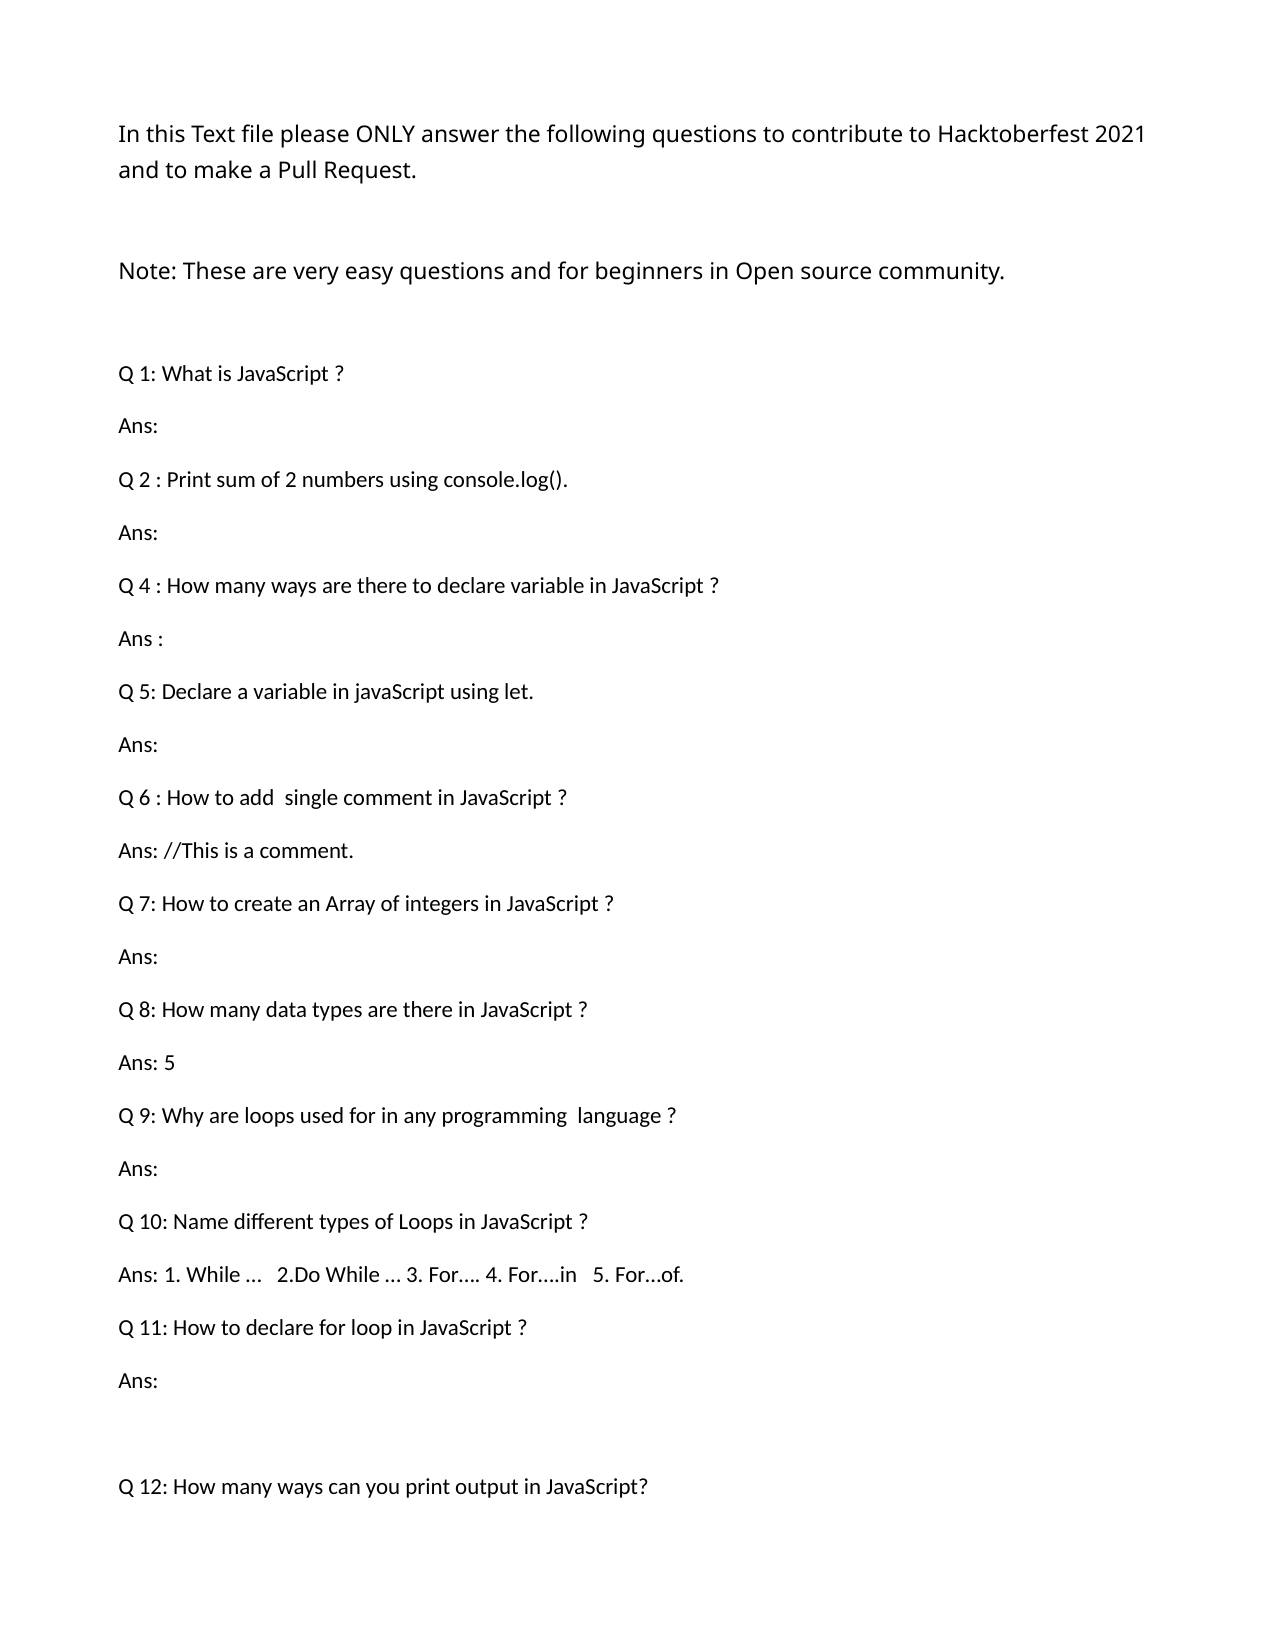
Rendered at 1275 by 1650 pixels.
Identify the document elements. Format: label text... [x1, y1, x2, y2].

text Ans: [118, 1154, 1157, 1182]
text Q 6 : How to add single comment in JavaScript ? [118, 783, 1157, 811]
text Q 11: How to declare for loop in JavaScript ? [118, 1313, 1157, 1341]
text Q 5: Declare a variable in javaScript using let. [118, 677, 1157, 705]
text Ans: [118, 518, 1157, 546]
text Ans: 1. While … 2.Do While … 3. For…. 4. For….in 5. For…of. [118, 1260, 1157, 1288]
text Ans: //This is a comment. [118, 836, 1157, 864]
text Q 2 : Print sum of 2 numbers using console.log(). [118, 465, 1157, 493]
text Q 1: What is JavaScript ? [118, 359, 1157, 387]
text Q 4 : How many ways are there to declare variable in JavaScript ? [118, 571, 1157, 599]
text Q 9: Why are loops used for in any programming language ? [118, 1101, 1157, 1129]
text In this Text file please ONLY answer the following questions to contribute to Hacktoberfest 2021 and to make a Pull Request. [118, 118, 1157, 185]
text Q 10: Name different types of Loops in JavaScript ? [118, 1207, 1157, 1235]
text Ans: 5 [118, 1048, 1157, 1076]
text Ans: [118, 942, 1157, 970]
text Q 7: How to create an Array of integers in JavaScript ? [118, 889, 1157, 917]
text Ans: [118, 1366, 1157, 1394]
text Ans : [118, 624, 1157, 652]
text Q 12: How many ways can you print output in JavaScript? [118, 1472, 1157, 1500]
text Q 8: How many data types are there in JavaScript ? [118, 995, 1157, 1023]
text Ans: [118, 730, 1157, 758]
text Ans: [118, 412, 1157, 440]
text Note: These are very easy questions and for beginners in Open source community. [118, 255, 1157, 286]
